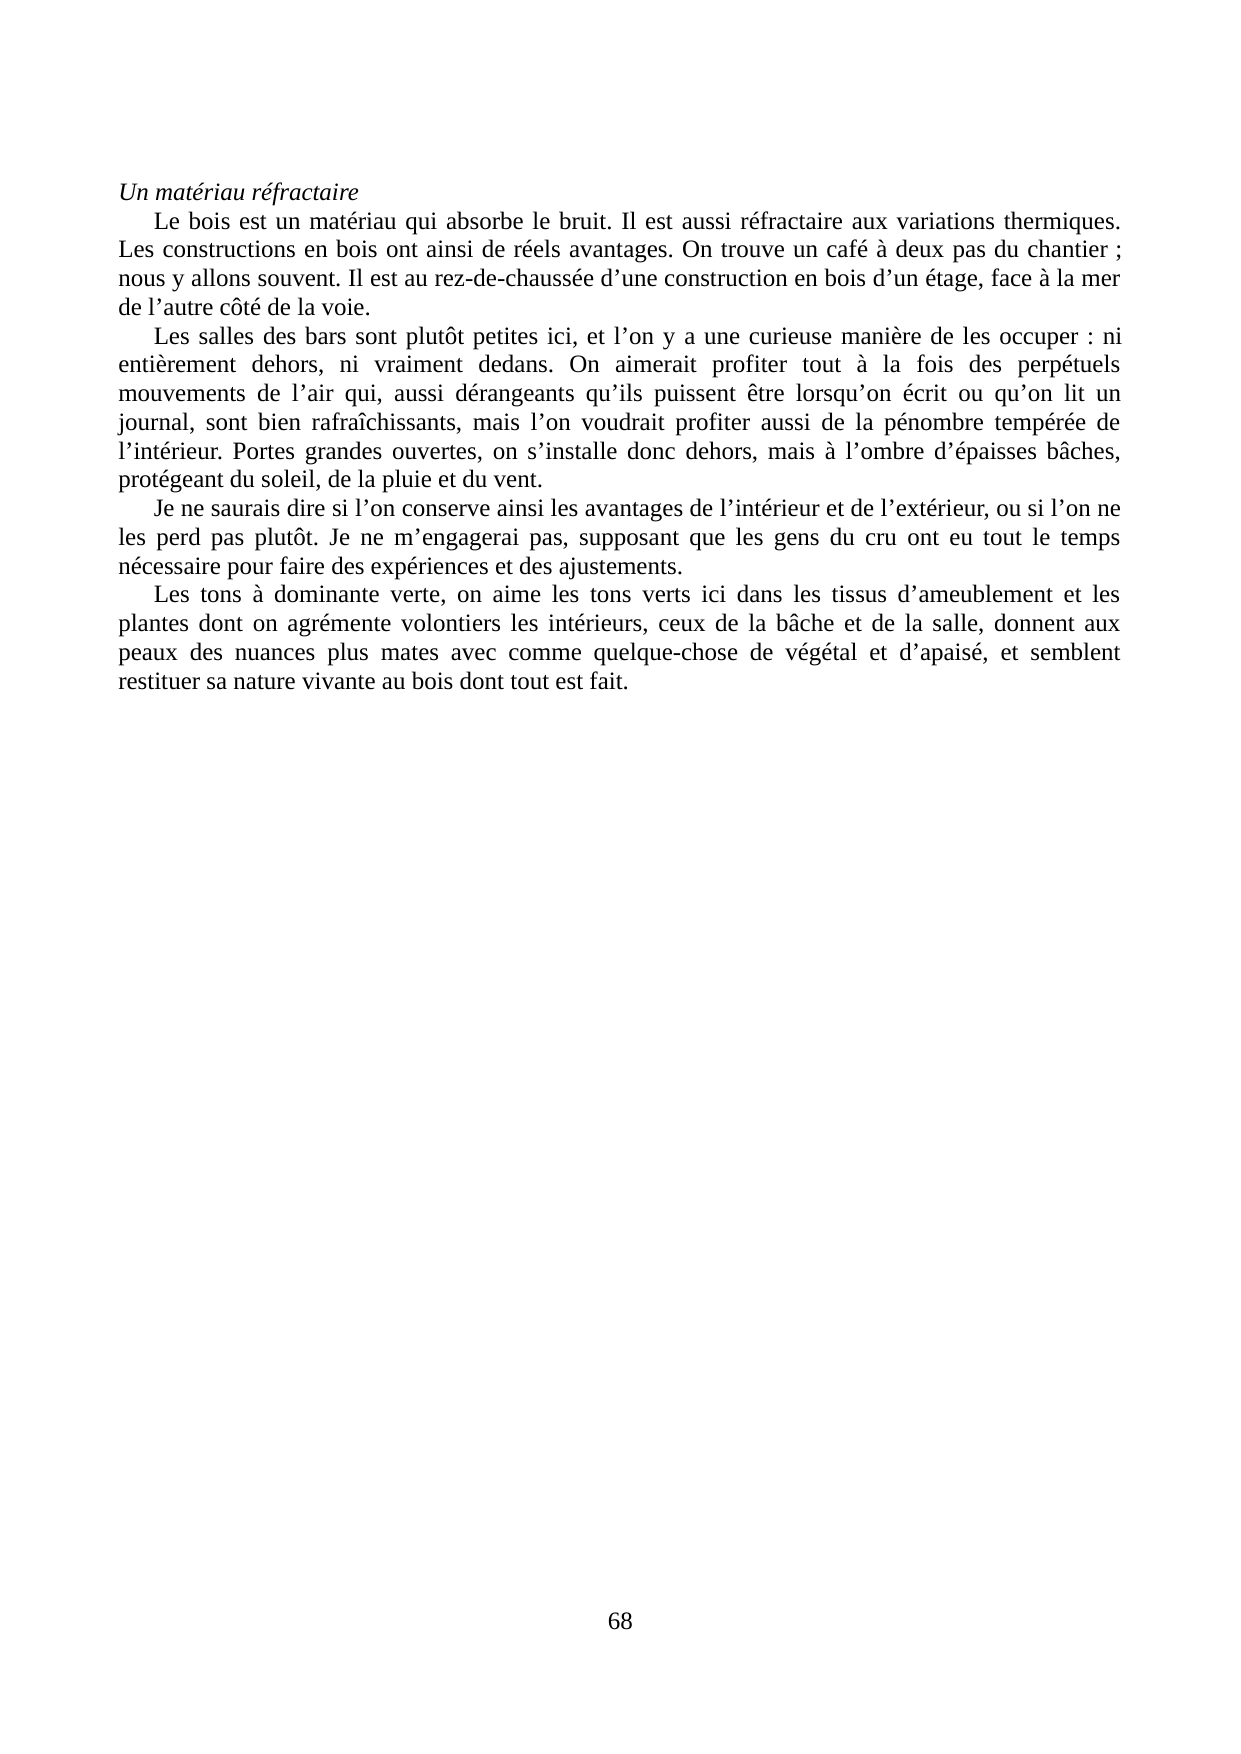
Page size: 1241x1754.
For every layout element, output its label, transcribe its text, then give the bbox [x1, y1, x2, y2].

text Les salles des bars sont plutôt petites ici, et l’on y a une curieuse manière de les occuper : ni entièrement dehors, ni vraiment dedans. On aimerait profiter tout à la fois des perpétuels mouvements de l’air qui, aussi dérangeants qu’ils puissent être lorsqu’on écrit ou qu’on lit un journal, sont bien rafraîchissants, mais l’on voudrait profiter aussi de la pénombre tempérée de l’intérieur. Portes grandes ouvertes, on s’installe donc dehors, mais à l’ombre d’épaisses bâches, protégeant du soleil, de la pluie et du vent. [118, 321, 1122, 493]
text Le bois est un matériau qui absorbe le bruit. Il est aussi réfractaire aux variations thermiques. Les constructions en bois ont ainsi de réels avantages. On trouve un café à deux pas du chantier ; nous y allons souvent. Il est au rez-de-chaussée d’une construction en bois d’un étage, face à la mer de l’autre côté de la voie. [118, 206, 1122, 321]
text Les tons à dominante verte, on aime les tons verts ici dans les tissus d’ameublement et les plantes dont on agrémente volontiers les intérieurs, ceux de la bâche et de la salle, donnent aux peaux des nuances plus mates avec comme quelque-chose de végétal et d’apaisé, et semblent restituer sa nature vivante au bois dont tout est fait. [118, 579, 1122, 694]
text Je ne saurais dire si l’on conserve ainsi les avantages de l’intérieur et de l’extérieur, ou si l’on ne les perd pas plutôt. Je ne m’engagerai pas, supposant que les gens du cru ont eu tout le temps nécessaire pour faire des expériences et des ajustements. [118, 493, 1122, 579]
subtitle Un matériau réfractaire [118, 177, 1122, 206]
